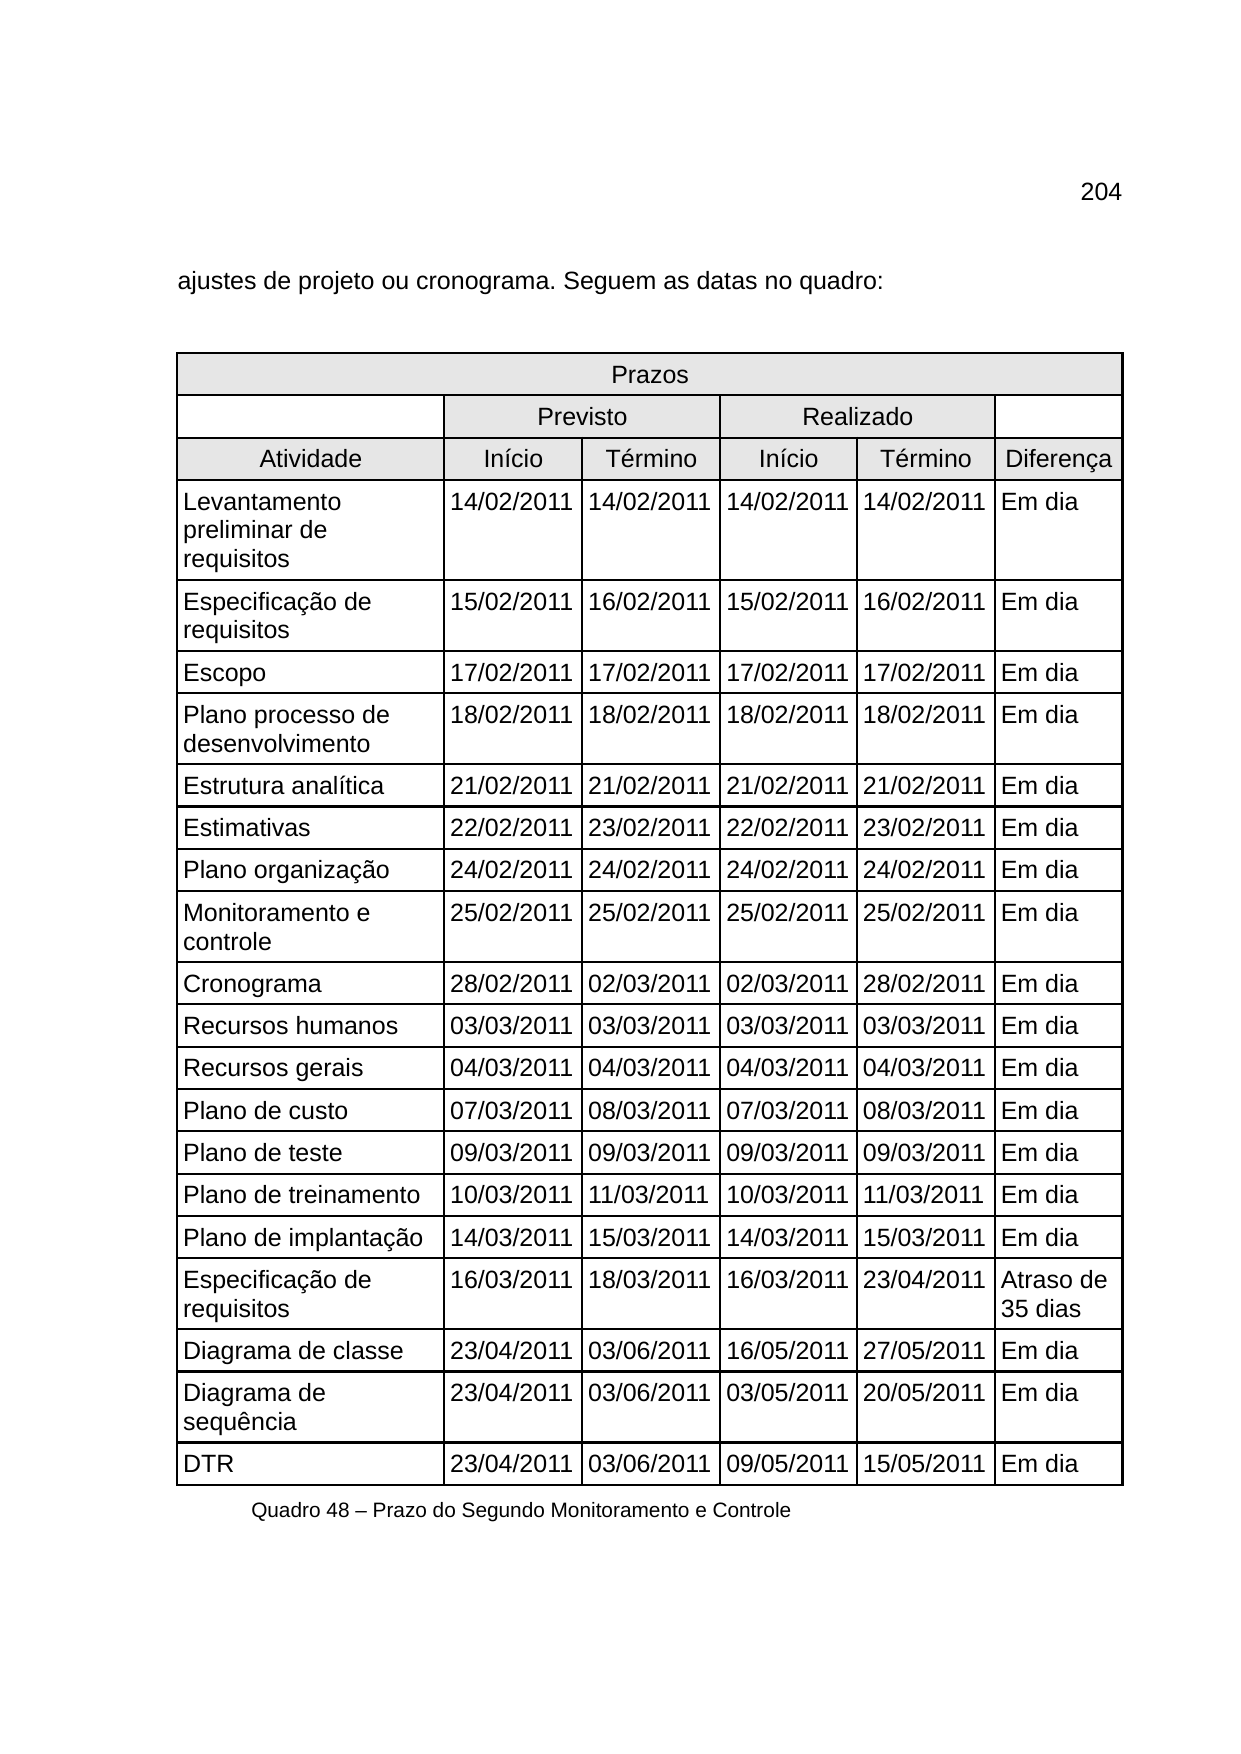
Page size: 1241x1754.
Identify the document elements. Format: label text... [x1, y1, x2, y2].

table_cell 16/02/2011 [858, 581, 994, 650]
table_cell Término [858, 439, 994, 479]
table_cell 04/03/2011 [445, 1048, 581, 1088]
table_cell 24/02/2011 [445, 850, 581, 890]
table_cell Em dia [996, 694, 1121, 763]
table_cell 03/03/2011 [858, 1005, 994, 1046]
table_cell Recursos gerais [178, 1048, 443, 1088]
table_cell 23/02/2011 [583, 808, 719, 848]
table_cell 15/02/2011 [721, 581, 856, 650]
table_cell 28/02/2011 [445, 963, 581, 1003]
table_cell 24/02/2011 [858, 850, 994, 890]
table_cell 18/02/2011 [858, 694, 994, 763]
table_cell [178, 396, 443, 437]
table_cell Em dia [996, 652, 1121, 692]
table_cell Cronograma [178, 963, 443, 1003]
table_cell 14/02/2011 [583, 481, 719, 579]
table_cell 14/03/2011 [721, 1217, 856, 1257]
table_cell 24/02/2011 [721, 850, 856, 890]
table_cell 09/03/2011 [721, 1132, 856, 1172]
table_cell 20/05/2011 [858, 1373, 994, 1441]
table_cell Em dia [996, 1090, 1121, 1130]
table_cell 09/05/2011 [721, 1444, 856, 1484]
table_cell 22/02/2011 [721, 808, 856, 848]
table_cell 10/03/2011 [445, 1175, 581, 1215]
table_cell Atraso de 35 dias [996, 1259, 1121, 1328]
table_cell Especificação de requisitos [178, 1259, 443, 1328]
table_cell Em dia [996, 850, 1121, 890]
table_cell 16/05/2011 [721, 1330, 856, 1370]
table_cell Estrutura analítica [178, 765, 443, 805]
table_cell 03/03/2011 [721, 1005, 856, 1046]
table_cell Em dia [996, 1175, 1121, 1215]
text ajustes de projeto ou cronograma. Seguem as datas no quadro: [177, 266, 1122, 294]
table_cell 22/02/2011 [445, 808, 581, 848]
table_cell Em dia [996, 1444, 1121, 1484]
table_cell 25/02/2011 [583, 892, 719, 961]
table_cell Em dia [996, 1217, 1121, 1257]
table_cell 02/03/2011 [583, 963, 719, 1003]
table_cell 27/05/2011 [858, 1330, 994, 1370]
table_cell Em dia [996, 1048, 1121, 1088]
table_cell 15/05/2011 [858, 1444, 994, 1484]
table_cell Atividade [178, 439, 443, 479]
table_cell Plano de treinamento [178, 1175, 443, 1215]
table_cell 14/02/2011 [858, 481, 994, 579]
table_cell 03/06/2011 [583, 1444, 719, 1484]
table_cell 25/02/2011 [721, 892, 856, 961]
table_cell 23/02/2011 [858, 808, 994, 848]
table_cell 04/03/2011 [721, 1048, 856, 1088]
table_cell 16/03/2011 [445, 1259, 581, 1328]
table_cell 21/02/2011 [858, 765, 994, 805]
table_cell 16/02/2011 [583, 581, 719, 650]
table_cell Em dia [996, 1005, 1121, 1046]
table_cell 18/02/2011 [721, 694, 856, 763]
table_cell 16/03/2011 [721, 1259, 856, 1328]
table_cell Início [445, 439, 581, 479]
table_cell 07/03/2011 [721, 1090, 856, 1130]
table_cell 02/03/2011 [721, 963, 856, 1003]
table_cell 08/03/2011 [858, 1090, 994, 1130]
table_cell 04/03/2011 [858, 1048, 994, 1088]
table_cell Recursos humanos [178, 1005, 443, 1046]
table_cell 24/02/2011 [583, 850, 719, 890]
table_cell 25/02/2011 [445, 892, 581, 961]
table_cell 18/02/2011 [583, 694, 719, 763]
table_cell Em dia [996, 1330, 1121, 1370]
table_cell Em dia [996, 808, 1121, 848]
table_cell Plano organização [178, 850, 443, 890]
table_cell Em dia [996, 581, 1121, 650]
table_cell 15/02/2011 [445, 581, 581, 650]
table_cell Em dia [996, 892, 1121, 961]
table_cell 03/06/2011 [583, 1330, 719, 1370]
table_header Prazos [178, 354, 1121, 394]
table_cell Diagrama de sequência [178, 1373, 443, 1441]
table_cell Em dia [996, 1132, 1121, 1172]
table_cell 17/02/2011 [583, 652, 719, 692]
table_cell DTR [178, 1444, 443, 1484]
table_cell 23/04/2011 [445, 1330, 581, 1370]
table_cell Em dia [996, 765, 1121, 805]
table_cell 23/04/2011 [858, 1259, 994, 1328]
table_cell 03/03/2011 [583, 1005, 719, 1046]
table_cell Diferença [996, 439, 1121, 479]
table_cell 17/02/2011 [721, 652, 856, 692]
table_cell 11/03/2011 [858, 1175, 994, 1215]
table_cell 28/02/2011 [858, 963, 994, 1003]
table_cell Realizado [721, 396, 994, 437]
table_cell 03/03/2011 [445, 1005, 581, 1046]
table_cell 23/04/2011 [445, 1373, 581, 1441]
table_cell [996, 396, 1121, 437]
table_cell Plano de implantação [178, 1217, 443, 1257]
table_cell 17/02/2011 [858, 652, 994, 692]
table_cell 14/02/2011 [721, 481, 856, 579]
table_cell 21/02/2011 [583, 765, 719, 805]
table_cell 09/03/2011 [858, 1132, 994, 1172]
table_cell Plano processo de desenvolvimento [178, 694, 443, 763]
table_cell 07/03/2011 [445, 1090, 581, 1130]
table_cell 21/02/2011 [445, 765, 581, 805]
table_cell Em dia [996, 1373, 1121, 1441]
table_cell Previsto [445, 396, 719, 437]
table_cell Estimativas [178, 808, 443, 848]
table_cell 03/05/2011 [721, 1373, 856, 1441]
table_cell 09/03/2011 [445, 1132, 581, 1172]
table_cell 18/02/2011 [445, 694, 581, 763]
table_cell 15/03/2011 [858, 1217, 994, 1257]
table_cell Especificação de requisitos [178, 581, 443, 650]
table_cell 10/03/2011 [721, 1175, 856, 1215]
table_cell 17/02/2011 [445, 652, 581, 692]
table_cell Plano de teste [178, 1132, 443, 1172]
table_cell 09/03/2011 [583, 1132, 719, 1172]
table_cell Término [583, 439, 719, 479]
table_cell Monitoramento e controle [178, 892, 443, 961]
table_cell 04/03/2011 [583, 1048, 719, 1088]
table_cell 25/02/2011 [858, 892, 994, 961]
table_cell 03/06/2011 [583, 1373, 719, 1441]
table_cell 23/04/2011 [445, 1444, 581, 1484]
table_cell Escopo [178, 652, 443, 692]
table_cell 08/03/2011 [583, 1090, 719, 1130]
table_cell Em dia [996, 963, 1121, 1003]
table_cell 18/03/2011 [583, 1259, 719, 1328]
table_cell Levantamento preliminar de requisitos [178, 481, 443, 579]
table_cell Em dia [996, 481, 1121, 579]
table_cell 14/02/2011 [445, 481, 581, 579]
text Quadro 48 – Prazo do Segundo Monitoramento e Controle [177, 1498, 1122, 1522]
table_cell 21/02/2011 [721, 765, 856, 805]
table_cell Diagrama de classe [178, 1330, 443, 1370]
table_cell 11/03/2011 [583, 1175, 719, 1215]
table_cell Início [721, 439, 856, 479]
table_cell Plano de custo [178, 1090, 443, 1130]
table_cell 15/03/2011 [583, 1217, 719, 1257]
table_cell 14/03/2011 [445, 1217, 581, 1257]
